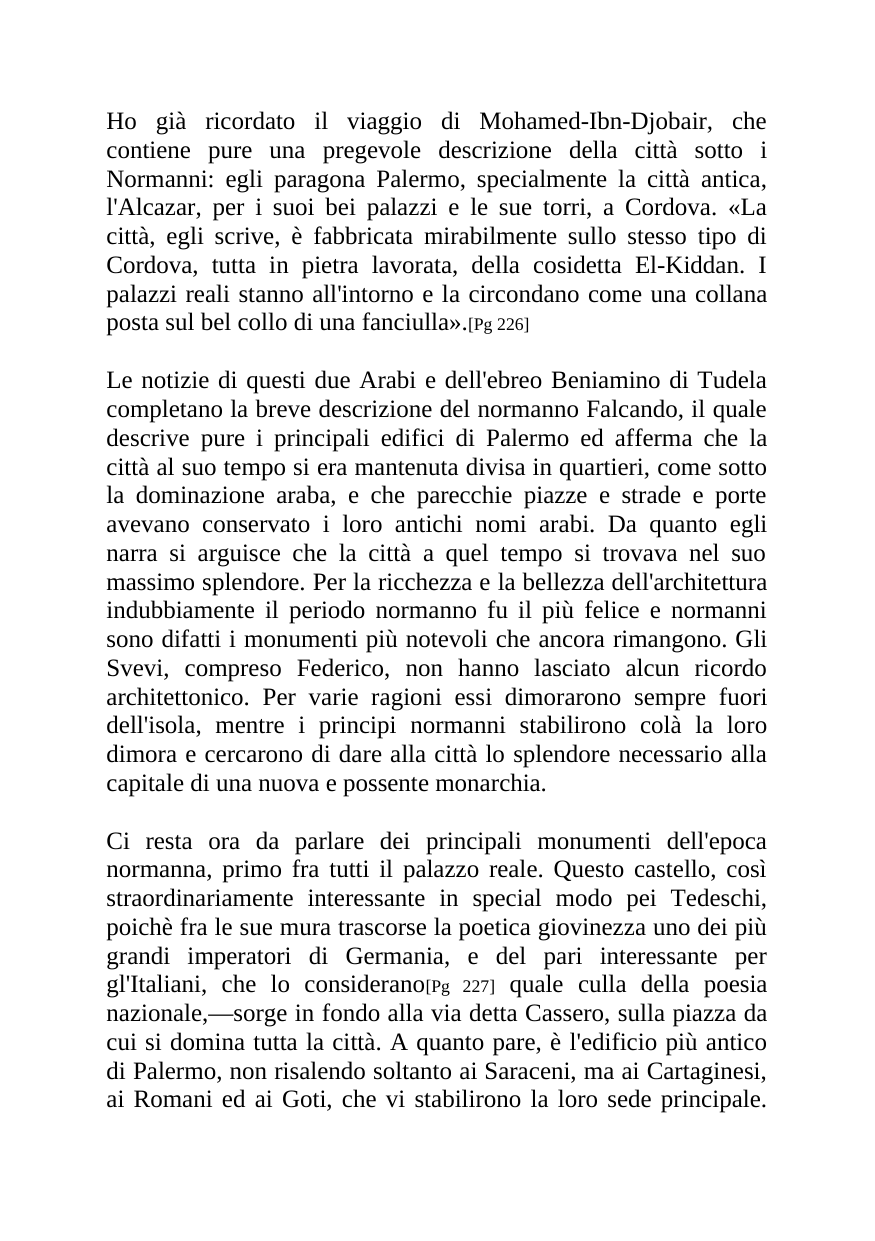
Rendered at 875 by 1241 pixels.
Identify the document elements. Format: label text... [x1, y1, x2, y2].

text Ci resta ora da parlare dei principali monumenti dell'epoca normanna, primo fra tutti il palazzo reale. Questo castello, così straordinariamente interessante in special modo pei Tedeschi, poichè fra le sue mura trascorse la poetica giovinezza uno dei più grandi imperatori di Germania, e del pari interessante per gl'Italiani, che lo considerano[Pg 227] quale culla della poesia nazionale,—sorge in fondo alla via detta Cassero, sulla piazza da cui si domina tutta la città. A quanto pare, è l'edificio più antico di Palermo, non risalendo soltanto ai Saraceni, ma ai Cartaginesi, ai Romani ed ai Goti, che vi stabilirono la loro sede principale. [106, 826, 768, 1113]
text Ho già ricordato il viaggio di Mohamed-Ibn-Djobair, che contiene pure una pregevole descrizione della città sotto i Normanni: egli paragona Palermo, specialmente la città antica, l'Alcazar, per i suoi bei palazzi e le sue torri, a Cordova. «La città, egli scrive, è fabbricata mirabilmente sullo stesso tipo di Cordova, tutta in pietra lavorata, della cosidetta El-Kiddan. I palazzi reali stanno all'intorno e la circondano come una collana posta sul bel collo di una fanciulla».[Pg 226] [106, 106, 768, 336]
text Le notizie di questi due Arabi e dell'ebreo Beniamino di Tudela completano la breve descrizione del normanno Falcando, il quale descrive pure i principali edifici di Palermo ed afferma che la città al suo tempo si era mantenuta divisa in quartieri, come sotto la dominazione araba, e che parecchie piazze e strade e porte avevano conservato i loro antichi nomi arabi. Da quanto egli narra si arguisce che la città a quel tempo si trovava nel suo massimo splendore. Per la ricchezza e la bellezza dell'architettura indubbiamente il periodo normanno fu il più felice e normanni sono difatti i monumenti più notevoli che ancora rimangono. Gli Svevi, compreso Federico, non hanno lasciato alcun ricordo architettonico. Per varie ragioni essi dimorarono sempre fuori dell'isola, mentre i principi normanni stabilirono colà la loro dimora e cercarono di dare alla città lo splendore necessario alla capitale di una nuova e possente monarchia. [106, 365, 768, 797]
